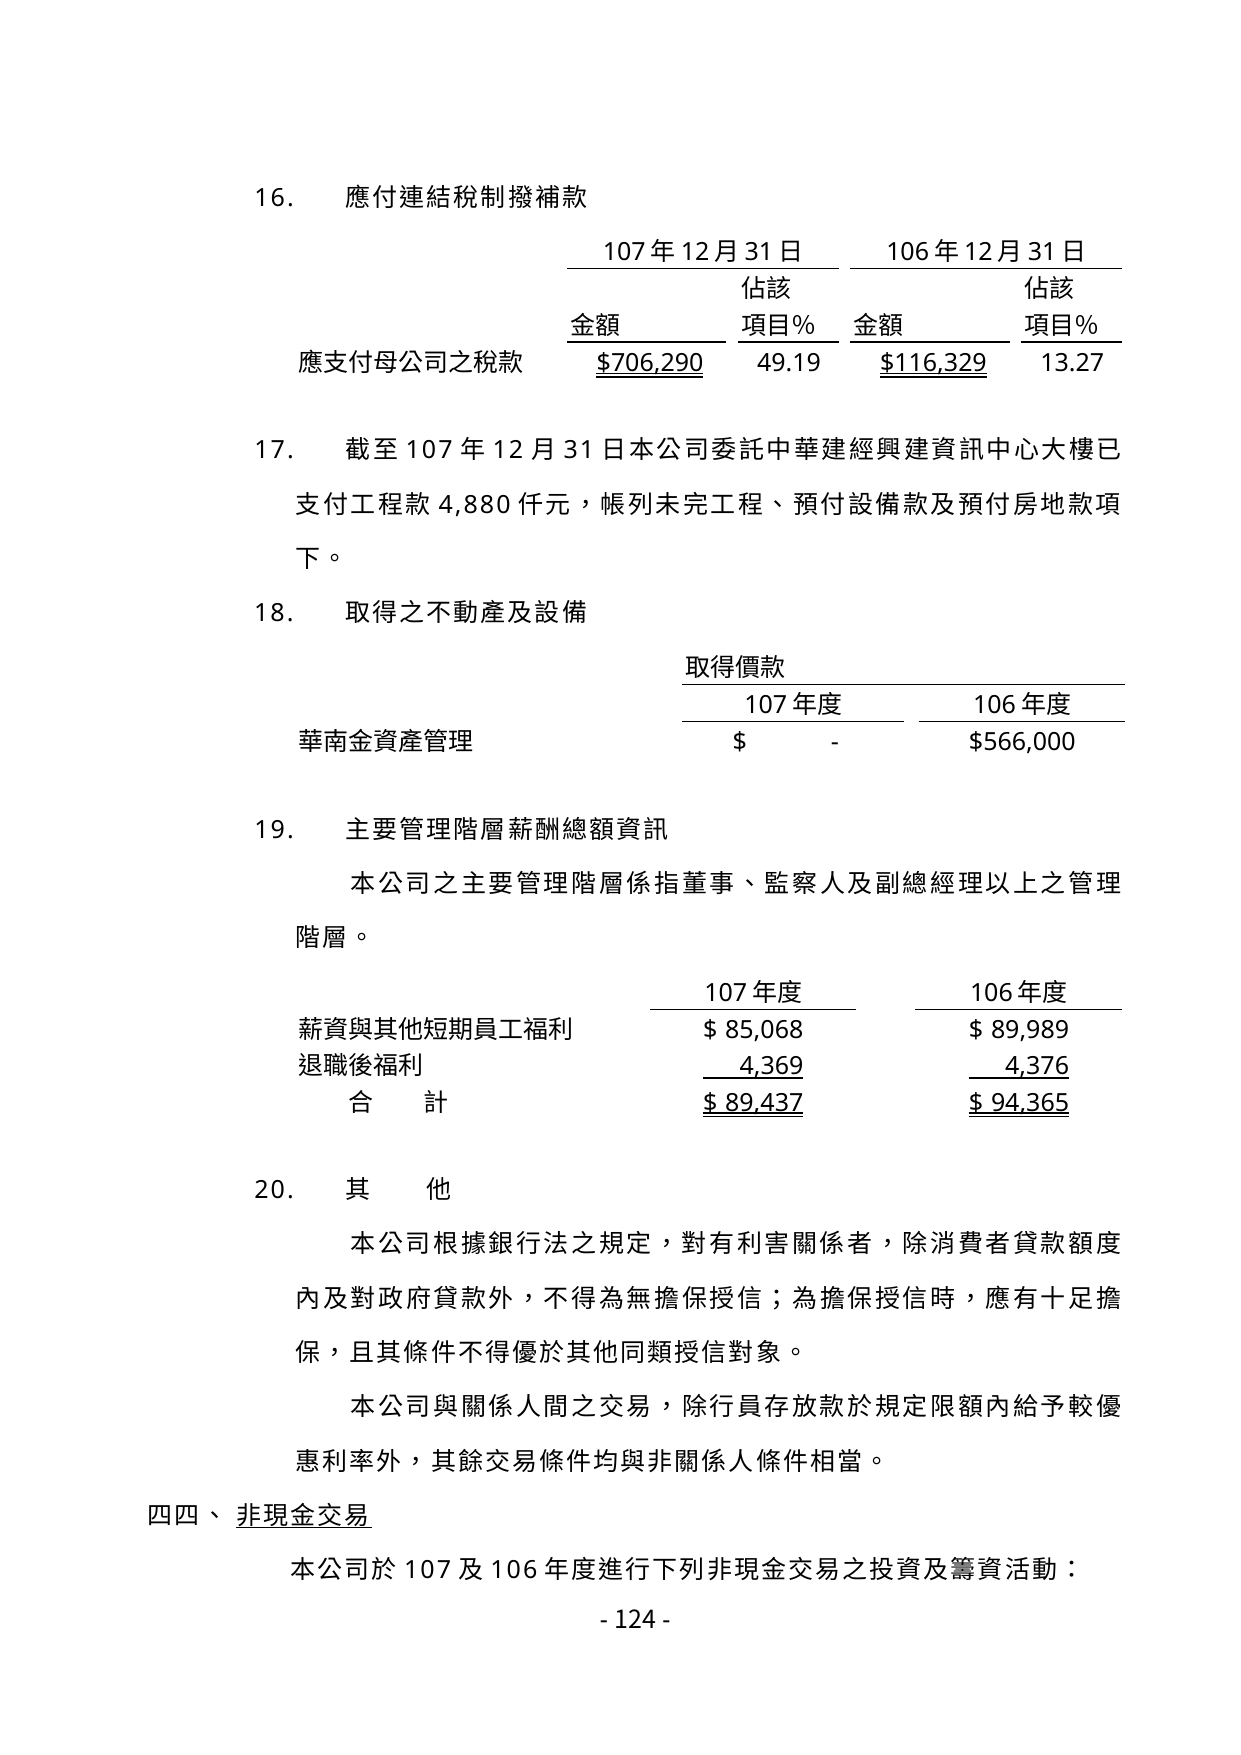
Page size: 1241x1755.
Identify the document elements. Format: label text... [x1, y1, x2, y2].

table_cell [904, 721, 918, 758]
table_cell 應支付母公司之稅款 [295, 341, 555, 379]
table_header 取得價款 [682, 647, 1125, 683]
table_cell [839, 268, 850, 341]
table_header 106年度 [915, 972, 1122, 1008]
table_cell 退職後福利 [295, 1046, 591, 1082]
table_header [295, 972, 591, 1008]
table_cell $ 566,000 [919, 722, 1125, 758]
table_cell [1010, 341, 1021, 379]
table_cell [555, 268, 567, 341]
table_header [295, 647, 682, 683]
table_header 107年度 [650, 972, 856, 1008]
table_cell [555, 341, 567, 379]
table_cell 49.19 [738, 343, 838, 379]
text 20. 其 他 [254, 1169, 1122, 1206]
text 本公司之主要管理階層係指董事、監察人及副總經理以上之管理階層。 [295, 863, 1122, 954]
table_cell 合 計 [295, 1082, 591, 1118]
table_cell $ 85,068 [650, 1010, 856, 1046]
table_cell [856, 1082, 915, 1118]
table_cell $ 89,989 [915, 1010, 1122, 1046]
table_cell 佔該 項目％ [1021, 269, 1122, 341]
table_cell 金額 [567, 269, 726, 341]
table_cell $ 706,290 [567, 343, 726, 379]
table_cell [295, 268, 555, 341]
text 本公司與關係人間之交易，除行員存放款於規定限額內給予較優惠利率外，其餘交易條件均與非關係人條件相當。 [295, 1387, 1122, 1477]
table_cell [904, 685, 918, 721]
table_cell 4,369 [650, 1046, 856, 1082]
table_header [555, 232, 567, 268]
table_cell [856, 1046, 915, 1082]
table_cell [591, 1009, 650, 1046]
table_cell [295, 684, 682, 721]
table_cell 薪資與其他短期員工福利 [295, 1009, 591, 1046]
table_cell [726, 269, 738, 341]
text 本公司根據銀行法之規定，對有利害關係者，除消費者貸款額度內及對政府貸款外，不得為無擔保授信；為擔保授信時，應有十足擔保，且其條件不得優於其他同類授信對象。 [295, 1224, 1122, 1369]
table_cell 華南金資產管理 [295, 721, 682, 758]
table_cell $ 94,365 [915, 1082, 1122, 1118]
table_header 106年12月31日 [850, 232, 1122, 268]
table_cell [726, 341, 738, 379]
text 四四、 非現金交易 [148, 1496, 1122, 1532]
table_cell [1010, 269, 1021, 341]
table_cell 金額 [850, 269, 1010, 341]
table_cell [591, 1046, 650, 1082]
table_cell 佔該 項目％ [738, 269, 838, 341]
table_cell 4,376 [915, 1046, 1122, 1082]
text 19. 主要管理階層薪酬總額資訊 [254, 809, 1122, 845]
table_header 107年12月31日 [567, 232, 838, 268]
table_cell 13.27 [1021, 343, 1122, 379]
table_cell $ 116,329 [850, 343, 1010, 379]
table_cell 107年度 [682, 685, 904, 721]
table_header [295, 232, 555, 268]
table_cell 106年度 [919, 685, 1125, 721]
text 17. 截至107年12月31日本公司委託中華建經興建資訊中心大樓已支付工程款4,880仟元，帳列未完工程、預付設備款及預付房地款項下。 [254, 430, 1122, 575]
text 本公司於107及106年度進行下列非現金交易之投資及籌資活動： [236, 1550, 1122, 1586]
table_cell [839, 341, 850, 379]
table_header [591, 972, 650, 1008]
table_header [856, 972, 915, 1008]
table_cell [856, 1009, 915, 1046]
table_cell [591, 1082, 650, 1118]
table_cell $ 89,437 [650, 1082, 856, 1118]
table_cell $ - [682, 722, 904, 758]
table_header [839, 232, 850, 268]
text 18. 取得之不動產及設備 [254, 593, 1122, 629]
text 16. 應付連結稅制撥補款 [254, 177, 1122, 213]
